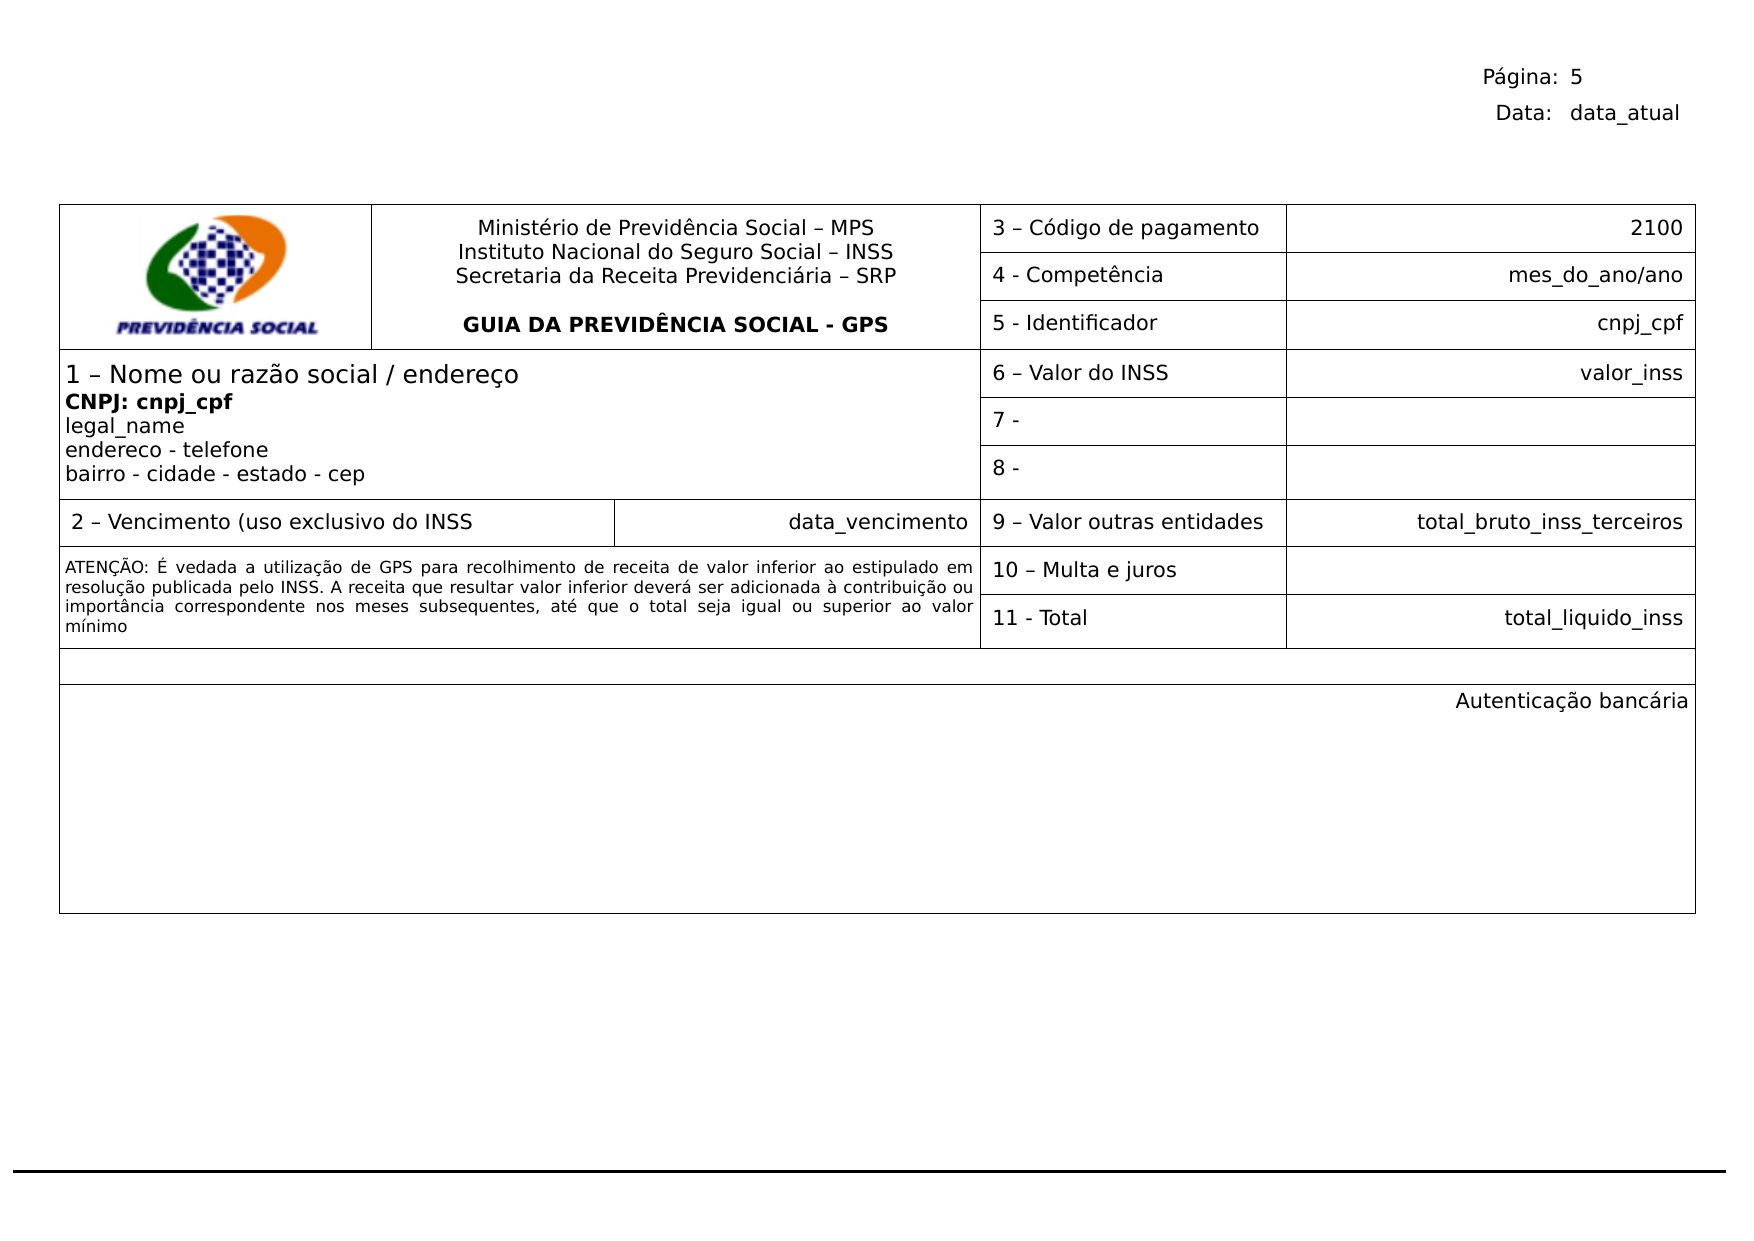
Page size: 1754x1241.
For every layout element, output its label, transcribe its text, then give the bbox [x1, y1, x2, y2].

table_cell data_vencimento [615, 500, 980, 546]
table_cell valor_inss [1287, 350, 1695, 397]
table_cell Autenticação bancária [60, 685, 1695, 913]
table_cell 10 – Multa e juros [981, 547, 1286, 594]
table_cell 8 - [981, 446, 1286, 498]
table_cell mes_do_ano/ano [1287, 253, 1695, 299]
table_cell [1287, 398, 1695, 444]
table_header Ministério de Previdência Social – MPS Instituto Nacional do Seguro Social – INSS Secretaria da Receita Previdenciária – SRP GUIA DA PREVIDÊNCIA SOCIAL - GPS [372, 205, 980, 349]
table_header [60, 205, 371, 349]
picture [107, 215, 323, 339]
table_header 2100 [1287, 205, 1695, 252]
table_cell total_liquido_inss [1287, 595, 1695, 648]
table_cell 11 - Total [981, 595, 1286, 648]
table_cell 2 – Vencimento (uso exclusivo do INSS [60, 500, 614, 546]
table_cell 9 – Valor outras entidades [981, 500, 1286, 546]
table_cell total_bruto_inss_terceiros [1287, 500, 1695, 546]
table_header 3 – Código de pagamento [981, 205, 1286, 252]
table_cell ATENÇÃO: É vedada a utilização de GPS para recolhimento de receita de valor inferior ao estipulado em resolução publicada pelo INSS. A receita que resultar valor inferior deverá ser adicionada à contribuição ou importância correspondente nos meses subsequentes, até que o total seja igual ou superior ao valor mínimo [60, 547, 980, 648]
table_cell cnpj_cpf [1287, 301, 1695, 349]
table_cell 4 - Competência [981, 253, 1286, 299]
table_cell 5 - Identificador [981, 301, 1286, 349]
table_cell [1287, 547, 1695, 594]
table_cell 6 – Valor do INSS [981, 350, 1286, 397]
table_cell [1287, 446, 1695, 498]
table_cell [60, 649, 1695, 683]
table_cell 1 – Nome ou razão social / endereço CNPJ: cnpj_cpf legal_name endereco - telefone bairro - cidade - estado - cep [60, 350, 980, 498]
table_cell 7 - [981, 398, 1286, 444]
